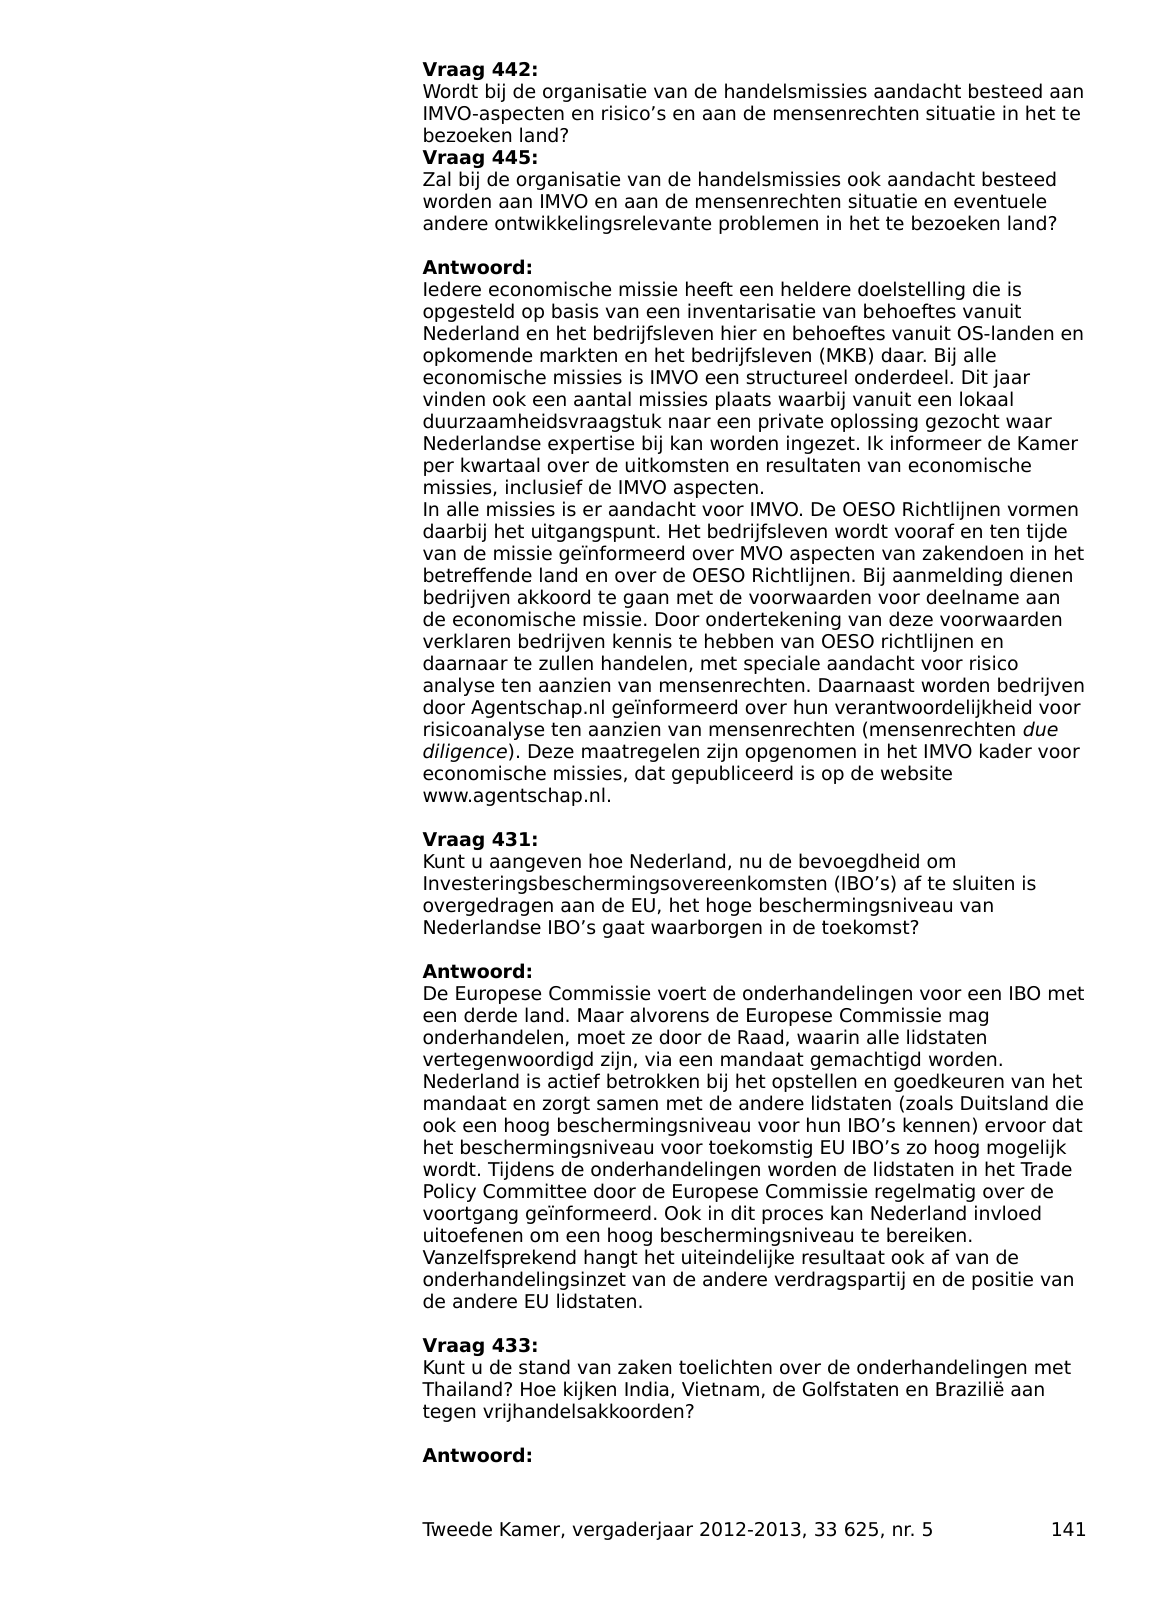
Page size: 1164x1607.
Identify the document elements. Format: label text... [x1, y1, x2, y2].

text Vraag 442: [422, 59, 1087, 81]
text Antwoord: [422, 961, 1087, 983]
text Vraag 433: [422, 1335, 1087, 1357]
text Zal bij de organisatie van de handelsmissies ook aandacht besteed worden aan IMVO en aan de mensenrechten situatie en eventuele andere ontwikkelingsrelevante problemen in het te bezoeken land? [422, 169, 1087, 235]
text Vraag 445: [422, 147, 1087, 169]
text Antwoord: [422, 257, 1087, 279]
text Wordt bij de organisatie van de handelsmissies aandacht besteed aan IMVO-aspecten en risico’s en aan de mensenrechten situatie in het te bezoeken land? [422, 81, 1087, 147]
text De Europese Commissie voert de onderhandelingen voor een IBO met een derde land. Maar alvorens de Europese Commissie mag onderhandelen, moet ze door de Raad, waarin alle lidstaten vertegenwoordigd zijn, via een mandaat gemachtigd worden. Nederland is actief betrokken bij het opstellen en goedkeuren van het mandaat en zorgt samen met de andere lidstaten (zoals Duitsland die ook een hoog beschermingsniveau voor hun IBO’s kennen) ervoor dat het beschermingsniveau voor toekomstig EU IBO’s zo hoog mogelijk wordt. Tijdens de onderhandelingen worden de lidstaten in het Trade Policy Committee door de Europese Commissie regelmatig over de voortgang geïnformeerd. Ook in dit proces kan Nederland invloed uitoefenen om een hoog beschermingsniveau te bereiken. Vanzelfsprekend hangt het uiteindelijke resultaat ook af van de onderhandelingsinzet van de andere verdragspartij en de positie van de andere EU lidstaten. [422, 983, 1087, 1312]
text Antwoord: [422, 1445, 1087, 1467]
text Kunt u de stand van zaken toelichten over de onderhandelingen met Thailand? Hoe kijken India, Vietnam, de Golfstaten en Brazilië aan tegen vrijhandelsakkoorden? [422, 1357, 1087, 1423]
text Kunt u aangeven hoe Nederland, nu de bevoegdheid om Investeringsbeschermingsovereenkomsten (IBO’s) af te sluiten is overgedragen aan de EU, het hoge beschermingsniveau van Nederlandse IBO’s gaat waarborgen in de toekomst? [422, 851, 1087, 939]
text Iedere economische missie heeft een heldere doelstelling die is opgesteld op basis van een inventarisatie van behoeftes vanuit Nederland en het bedrijfsleven hier en behoeftes vanuit OS-landen en opkomende markten en het bedrijfsleven (MKB) daar. Bij alle economische missies is IMVO een structureel onderdeel. Dit jaar vinden ook een aantal missies plaats waarbij vanuit een lokaal duurzaamheidsvraagstuk naar een private oplossing gezocht waar Nederlandse expertise bij kan worden ingezet. Ik informeer de Kamer per kwartaal over de uitkomsten en resultaten van economische missies, inclusief de IMVO aspecten. [422, 279, 1087, 499]
text Vraag 431: [422, 829, 1087, 851]
text In alle missies is er aandacht voor IMVO. De OESO Richtlijnen vormen daarbij het uitgangspunt. Het bedrijfsleven wordt vooraf en ten tijde van de missie geïnformeerd over MVO aspecten van zakendoen in het betreffende land en over de OESO Richtlijnen. Bij aanmelding dienen bedrijven akkoord te gaan met de voorwaarden voor deelname aan de economische missie. Door ondertekening van deze voorwaarden verklaren bedrijven kennis te hebben van OESO richtlijnen en daarnaar te zullen handelen, met speciale aandacht voor risico analyse ten aanzien van mensenrechten. Daarnaast worden bedrijven door Agentschap.nl geïnformeerd over hun verantwoordelijkheid voor risicoanalyse ten aanzien van mensenrechten (mensenrechten due diligence). Deze maatregelen zijn opgenomen in het IMVO kader voor economische missies, dat gepubliceerd is op de website www.agentschap.nl. [422, 499, 1087, 807]
